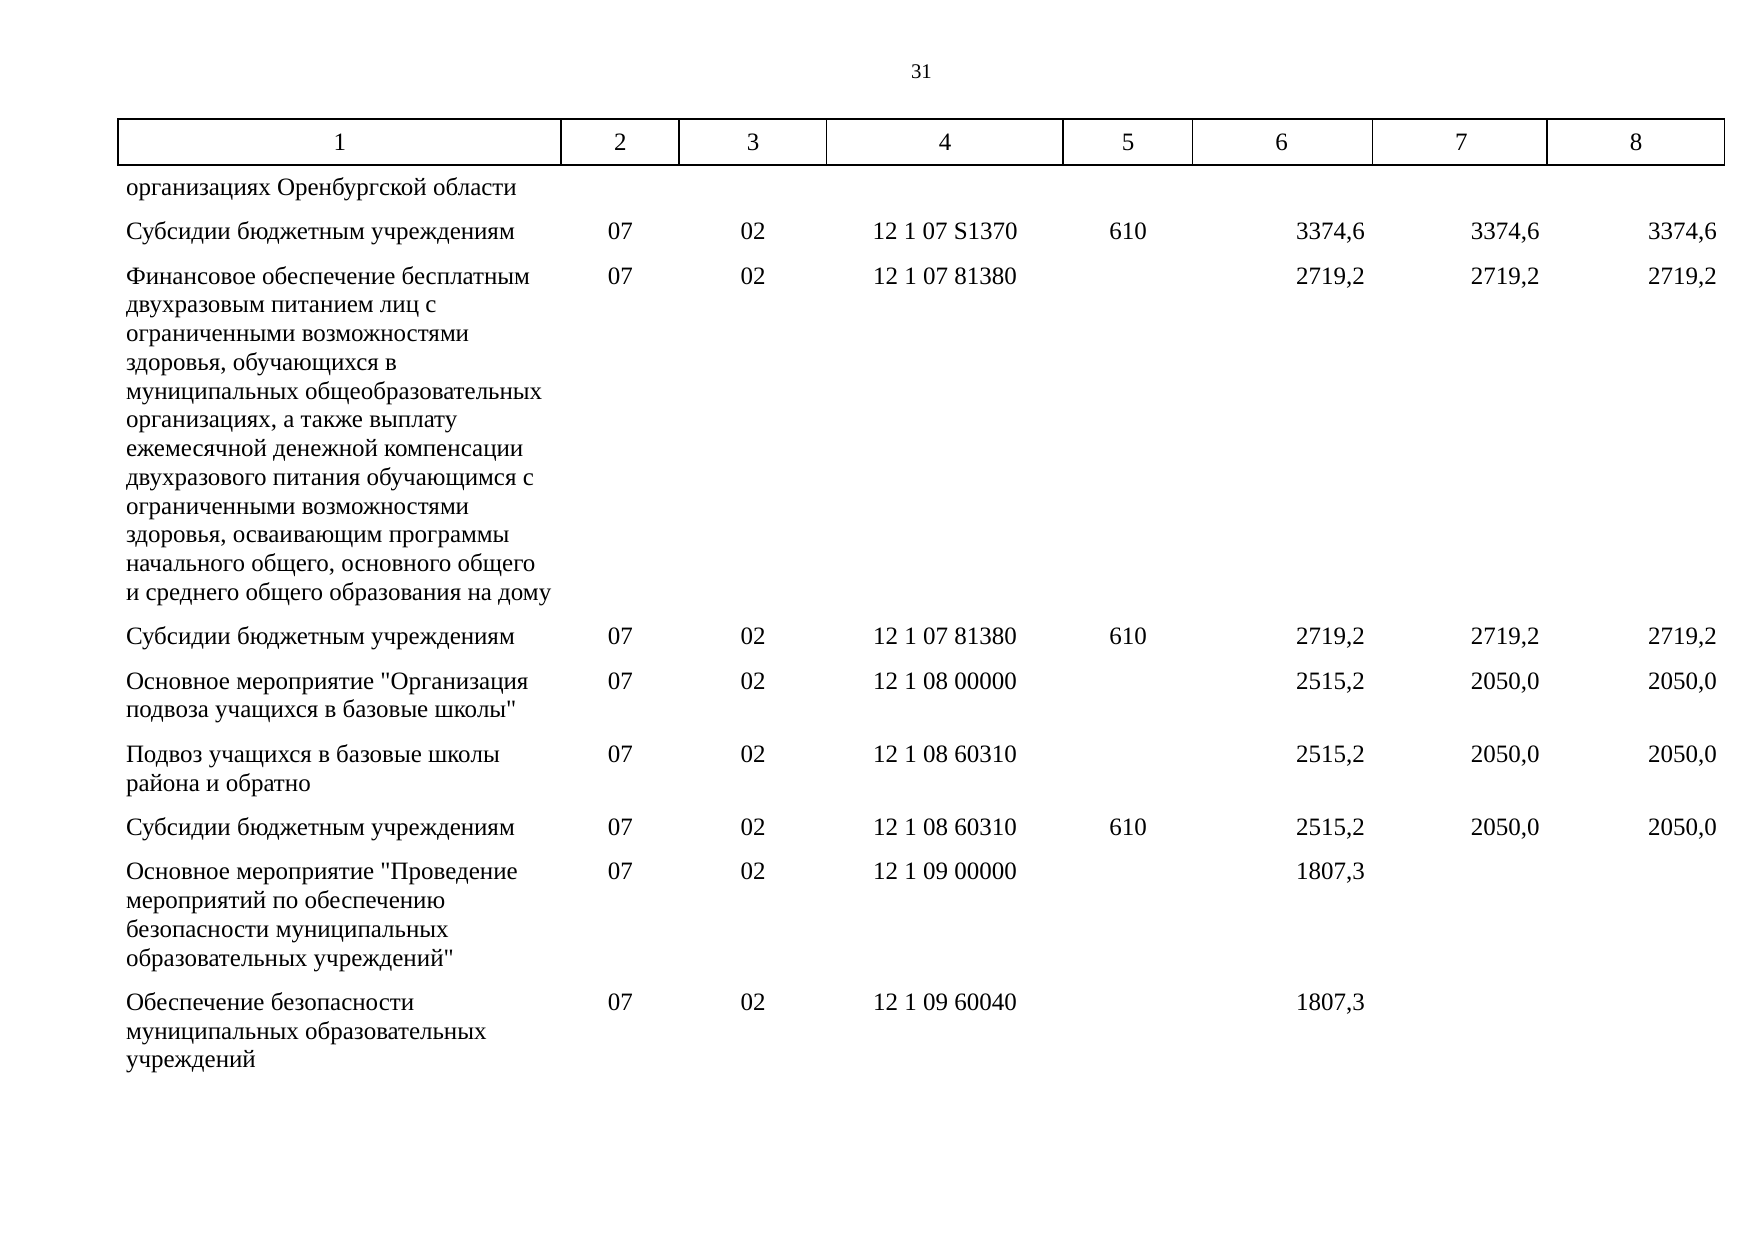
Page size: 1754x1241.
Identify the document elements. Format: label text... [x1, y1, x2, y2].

table_header [1064, 120, 1192, 164]
table_cell 12 1 07 81380 [827, 253, 1063, 613]
table_cell 2515,2 [1193, 658, 1372, 731]
table_header 1 [126, 128, 553, 156]
table_cell 2719,2 [1193, 614, 1372, 658]
table_cell 07 [561, 614, 679, 658]
table_header [119, 120, 560, 164]
table_cell [1547, 849, 1724, 979]
table_cell [1063, 731, 1193, 804]
table_cell [1547, 979, 1724, 1081]
table_cell Подвоз учащихся в базовые школы района и обратно [118, 731, 561, 804]
table_cell Субсидии бюджетным учреждениям [118, 614, 561, 658]
table_cell 02 [679, 979, 827, 1081]
table_header 8 [1555, 128, 1716, 156]
table_cell 07 [561, 209, 679, 253]
table_cell 12 1 09 60040 [827, 979, 1063, 1081]
table_header [1373, 120, 1546, 164]
table_cell Основное мероприятие "Проведение мероприятий по обеспечению безопасности муниципальных образовательных учреждений" [118, 849, 561, 979]
table_header 2 [569, 128, 671, 156]
table_cell 610 [1063, 614, 1193, 658]
table_cell 07 [561, 979, 679, 1081]
table_cell 1807,3 [1193, 979, 1372, 1081]
table_cell 3374,6 [1372, 209, 1547, 253]
table_cell [1063, 979, 1193, 1081]
table_cell 12 1 08 00000 [827, 658, 1063, 731]
table_header [1548, 120, 1724, 164]
table_cell 12 1 08 60310 [827, 804, 1063, 848]
table_cell 2719,2 [1547, 614, 1724, 658]
table_cell [679, 166, 827, 208]
table_header [680, 120, 826, 164]
table_cell Субсидии бюджетным учреждениям [118, 804, 561, 848]
table_cell [1372, 979, 1547, 1081]
table_header 5 [1071, 128, 1185, 156]
table_header [562, 120, 678, 164]
table_cell 12 1 07 81380 [827, 614, 1063, 658]
table_cell 2719,2 [1547, 253, 1724, 613]
table_cell Основное мероприятие "Организация подвоза учащихся в базовые школы" [118, 658, 561, 731]
table_cell 2719,2 [1372, 253, 1547, 613]
table_cell 02 [679, 804, 827, 848]
table_header 3 [687, 128, 819, 156]
table_cell 02 [679, 614, 827, 658]
table_cell 2515,2 [1193, 804, 1372, 848]
table_cell 2719,2 [1372, 614, 1547, 658]
table_cell 2719,2 [1193, 253, 1372, 613]
table_cell [561, 166, 679, 208]
table_cell 1807,3 [1193, 849, 1372, 979]
table_cell Финансовое обеспечение бесплатным двухразовым питанием лиц с ограниченными возможностями здоровья, обучающихся в муниципальных общеобразовательных организациях, а также выплату ежемесячной денежной компенсации двухразового питания обучающимся с ограниченными возможностями здоровья, осваивающим программы начального общего, основного общего и среднего общего образования на дому [118, 253, 561, 613]
table_cell 2515,2 [1193, 731, 1372, 804]
table_cell Субсидии бюджетным учреждениям [118, 209, 561, 253]
table_cell [1547, 166, 1724, 208]
table_cell 07 [561, 658, 679, 731]
table_cell 2050,0 [1547, 731, 1724, 804]
table_cell 07 [561, 731, 679, 804]
table_cell [1063, 166, 1193, 208]
table_cell [1193, 166, 1372, 208]
table_cell 3374,6 [1193, 209, 1372, 253]
table_cell 12 1 09 00000 [827, 849, 1063, 979]
table_cell 2050,0 [1547, 804, 1724, 848]
table_cell 02 [679, 731, 827, 804]
table_cell 3374,6 [1547, 209, 1724, 253]
table_cell 12 1 07 S1370 [827, 209, 1063, 253]
table_cell 02 [679, 658, 827, 731]
table_cell [1063, 658, 1193, 731]
table_cell 02 [679, 209, 827, 253]
table_cell 610 [1063, 209, 1193, 253]
table_cell 2050,0 [1372, 658, 1547, 731]
table_header [1193, 120, 1372, 164]
table_header 6 [1201, 128, 1362, 156]
table_cell 2050,0 [1372, 804, 1547, 848]
table_cell 2050,0 [1547, 658, 1724, 731]
table_cell [827, 166, 1063, 208]
table_cell 610 [1063, 804, 1193, 848]
table_cell [1063, 253, 1193, 613]
table_cell 07 [561, 253, 679, 613]
table_cell организациях Оренбургской области [118, 166, 561, 208]
table_cell Обеспечение безопасности муниципальных образовательных учреждений [118, 979, 561, 1081]
table_cell 02 [679, 849, 827, 979]
table_cell 02 [679, 253, 827, 613]
table_cell 07 [561, 804, 679, 848]
table_cell 07 [561, 849, 679, 979]
table_cell [1372, 166, 1547, 208]
table_cell [1372, 849, 1547, 979]
table_header 4 [835, 128, 1055, 156]
table_cell 12 1 08 60310 [827, 731, 1063, 804]
table_cell [1063, 849, 1193, 979]
table_header [827, 120, 1062, 164]
table_cell 2050,0 [1372, 731, 1547, 804]
table_header 7 [1380, 128, 1542, 156]
